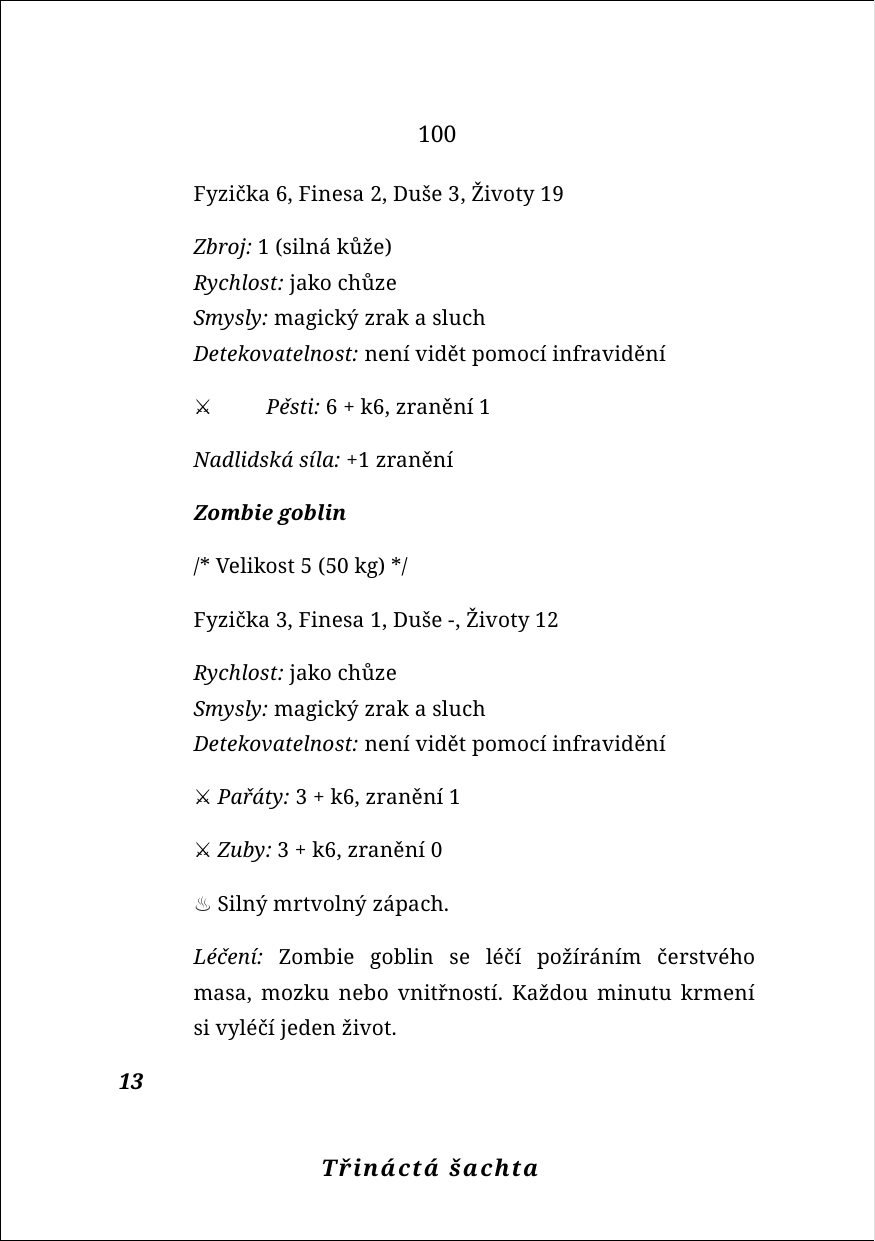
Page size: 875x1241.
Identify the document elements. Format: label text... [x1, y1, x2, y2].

list Léčení: Zombie goblin se léčí požíráním čerstvého masa, mozku nebo vnitřností. Každou minutu krmení si vyléčí jeden život. [156, 942, 756, 1042]
list Smysly: magický zrak a sluch [156, 303, 756, 332]
list Zombie goblin [156, 498, 756, 527]
list Fyzička 6, Finesa 2, Duše 3, Životy 19 [156, 179, 756, 207]
list ♨ Silný mrtvolný zápach. [156, 889, 756, 917]
list ⚔ Pařáty: 3 + k6, zranění 1 [156, 782, 756, 811]
list Rychlost: jako chůze [156, 658, 756, 687]
list Detekovatelnost: není vidět pomocí infravidění [156, 339, 756, 367]
list ⚔ Zuby: 3 + k6, zranění 0 [156, 836, 756, 864]
list Fyzička 3, Finesa 1, Duše -, Životy 12 [156, 605, 756, 633]
list Detekovatelnost: není vidět pomocí infravidění [156, 729, 756, 758]
list Nadlidská síla: +1 zranění [156, 445, 756, 474]
list /* Velikost 5 (50 kg) */ [156, 552, 756, 580]
list Zbroj: 1 (silná kůže) [156, 232, 756, 261]
list Smysly: magický zrak a sluch [156, 694, 756, 722]
list ⚔ Pěsti: 6 + k6, zranění 1 [156, 392, 756, 420]
list Rychlost: jako chůze [156, 268, 756, 296]
text 13 [118, 1066, 756, 1096]
